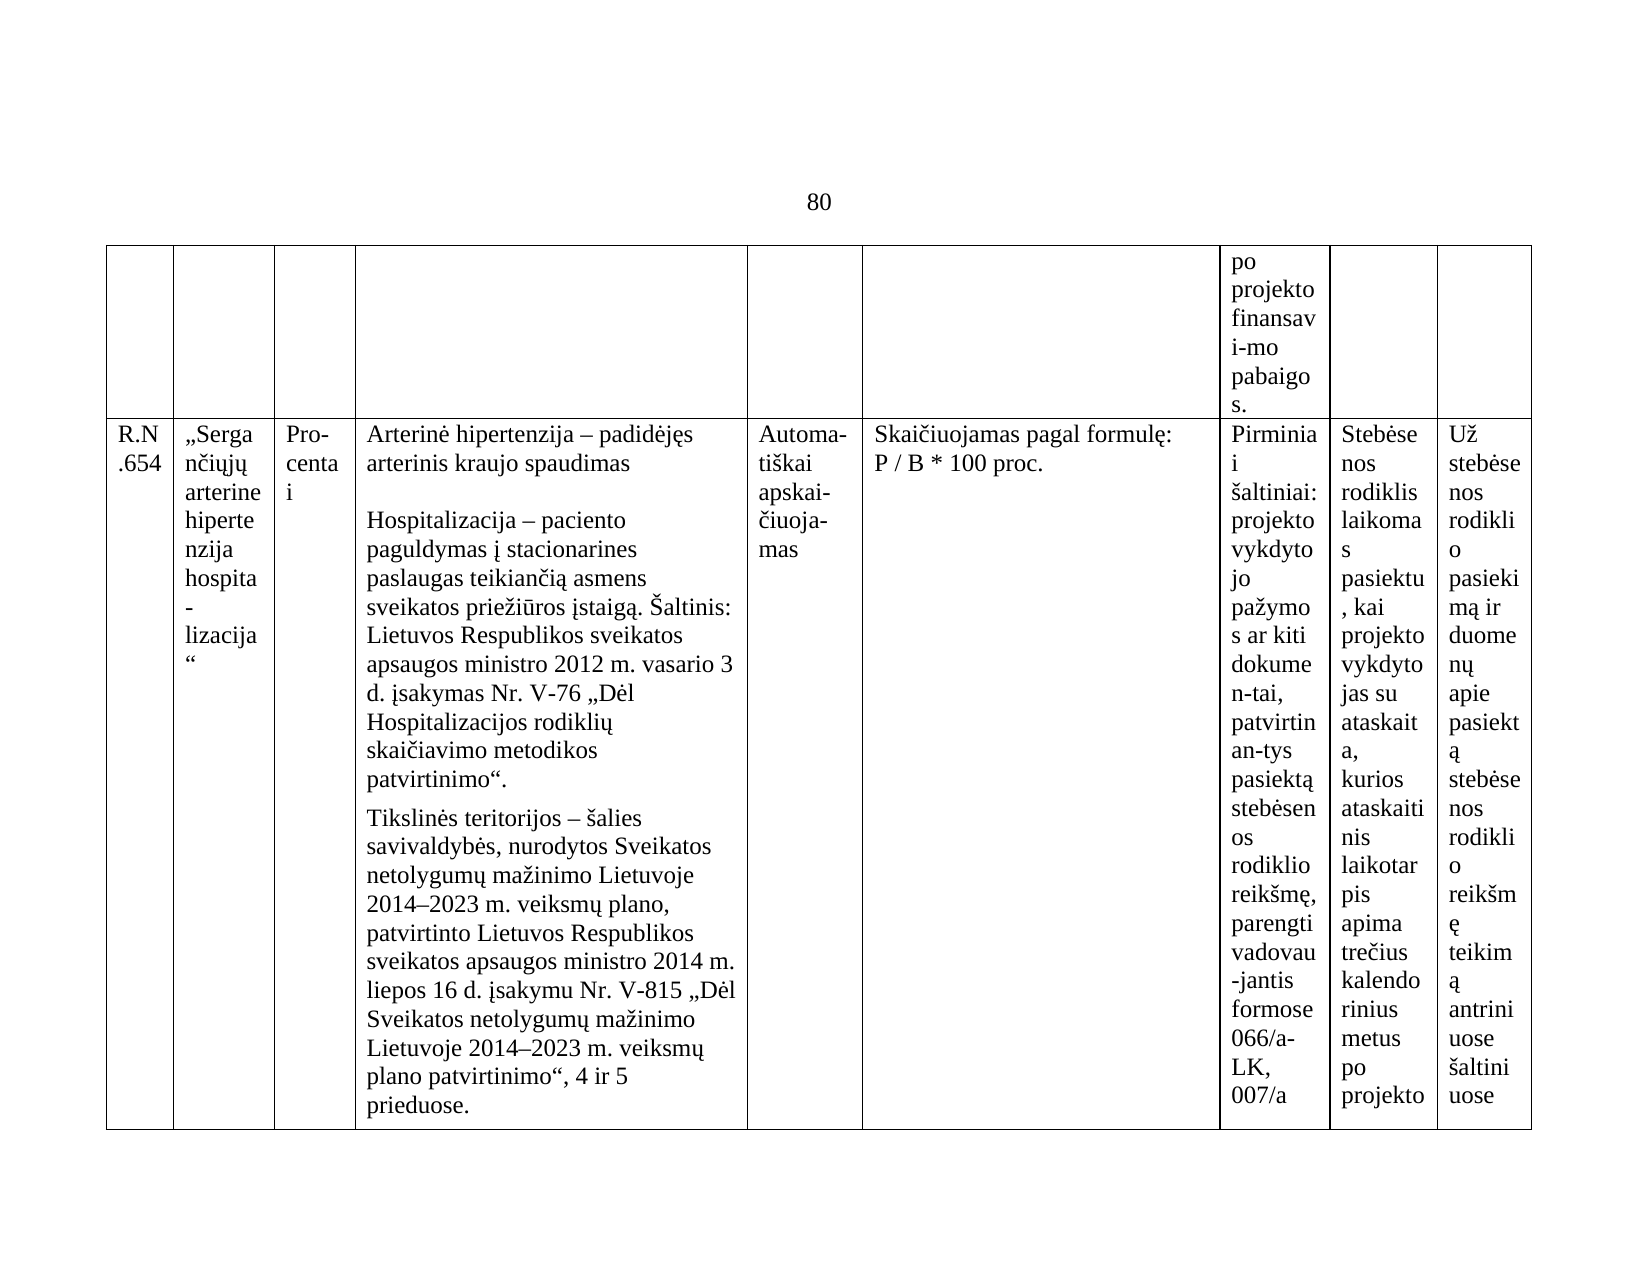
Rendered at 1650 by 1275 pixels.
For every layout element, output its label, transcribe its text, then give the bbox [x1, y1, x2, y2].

table_cell Pirminiai šaltiniai: projekto vykdytojo pažymos ar kiti dokumen-tai, patvirtinan-tys pasiektą stebėsenos rodiklio reikšmę, parengti vadovau-jantis formose 066/a-LK, 007/a [1221, 419, 1329, 1128]
table_cell Pro-centai [275, 419, 355, 1128]
table_cell Automa-tiškai apskai-čiuoja-mas [748, 419, 862, 1128]
table_cell [107, 246, 173, 418]
table_cell [275, 246, 355, 418]
table_cell [748, 246, 862, 418]
table_cell [1438, 246, 1531, 418]
table_cell [174, 246, 274, 418]
table_cell [1331, 246, 1437, 418]
table_cell [863, 246, 1219, 418]
table_cell R.N.654 [107, 419, 173, 1128]
table_cell po projekto finansavi-mo pabaigos. [1221, 246, 1329, 418]
table_cell [356, 246, 747, 418]
table_cell Arterinė hipertenzija – padidėjęs arterinis kraujo spaudimas Hospitalizacija – paciento paguldymas į stacionarines paslaugas teikiančią asmens sveikatos priežiūros įstaigą. Šaltinis: Lietuvos Respublikos sveikatos apsaugos ministro 2012 m. vasario 3 d. įsakymas Nr. V-76 „Dėl Hospitalizacijos rodiklių skaičiavimo metodikos patvirtinimo“. Tikslinės teritorijos – šalies savivaldybės, nurodytos Sveikatos netolygumų mažinimo Lietuvoje 2014–2023 m. veiksmų plano, patvirtinto Lietuvos Respublikos sveikatos apsaugos ministro 2014 m. liepos 16 d. įsakymu Nr. V-815 „Dėl Sveikatos netolygumų mažinimo Lietuvoje 2014–2023 m. veiksmų plano patvirtinimo“, 4 ir 5 prieduose. [356, 419, 747, 1128]
table_cell Skaičiuojamas pagal formulę: P / B * 100 proc. [863, 419, 1219, 1128]
table_cell „Sergančiųjų arterine hipertenzija hospita-lizacija“ [174, 419, 274, 1128]
table_cell Už stebėsenos rodiklio pasiekimą ir duomenų apie pasiektą stebėsenos rodiklio reikšmę teikimą antriniuose šaltiniuose [1438, 419, 1531, 1128]
table_cell Stebėsenos rodiklis laikomas pasiektu, kai projekto vykdytojas su ataskaita, kurios ataskaitinis laikotarpis apima trečius kalendorinius metus po projekto [1331, 419, 1437, 1128]
